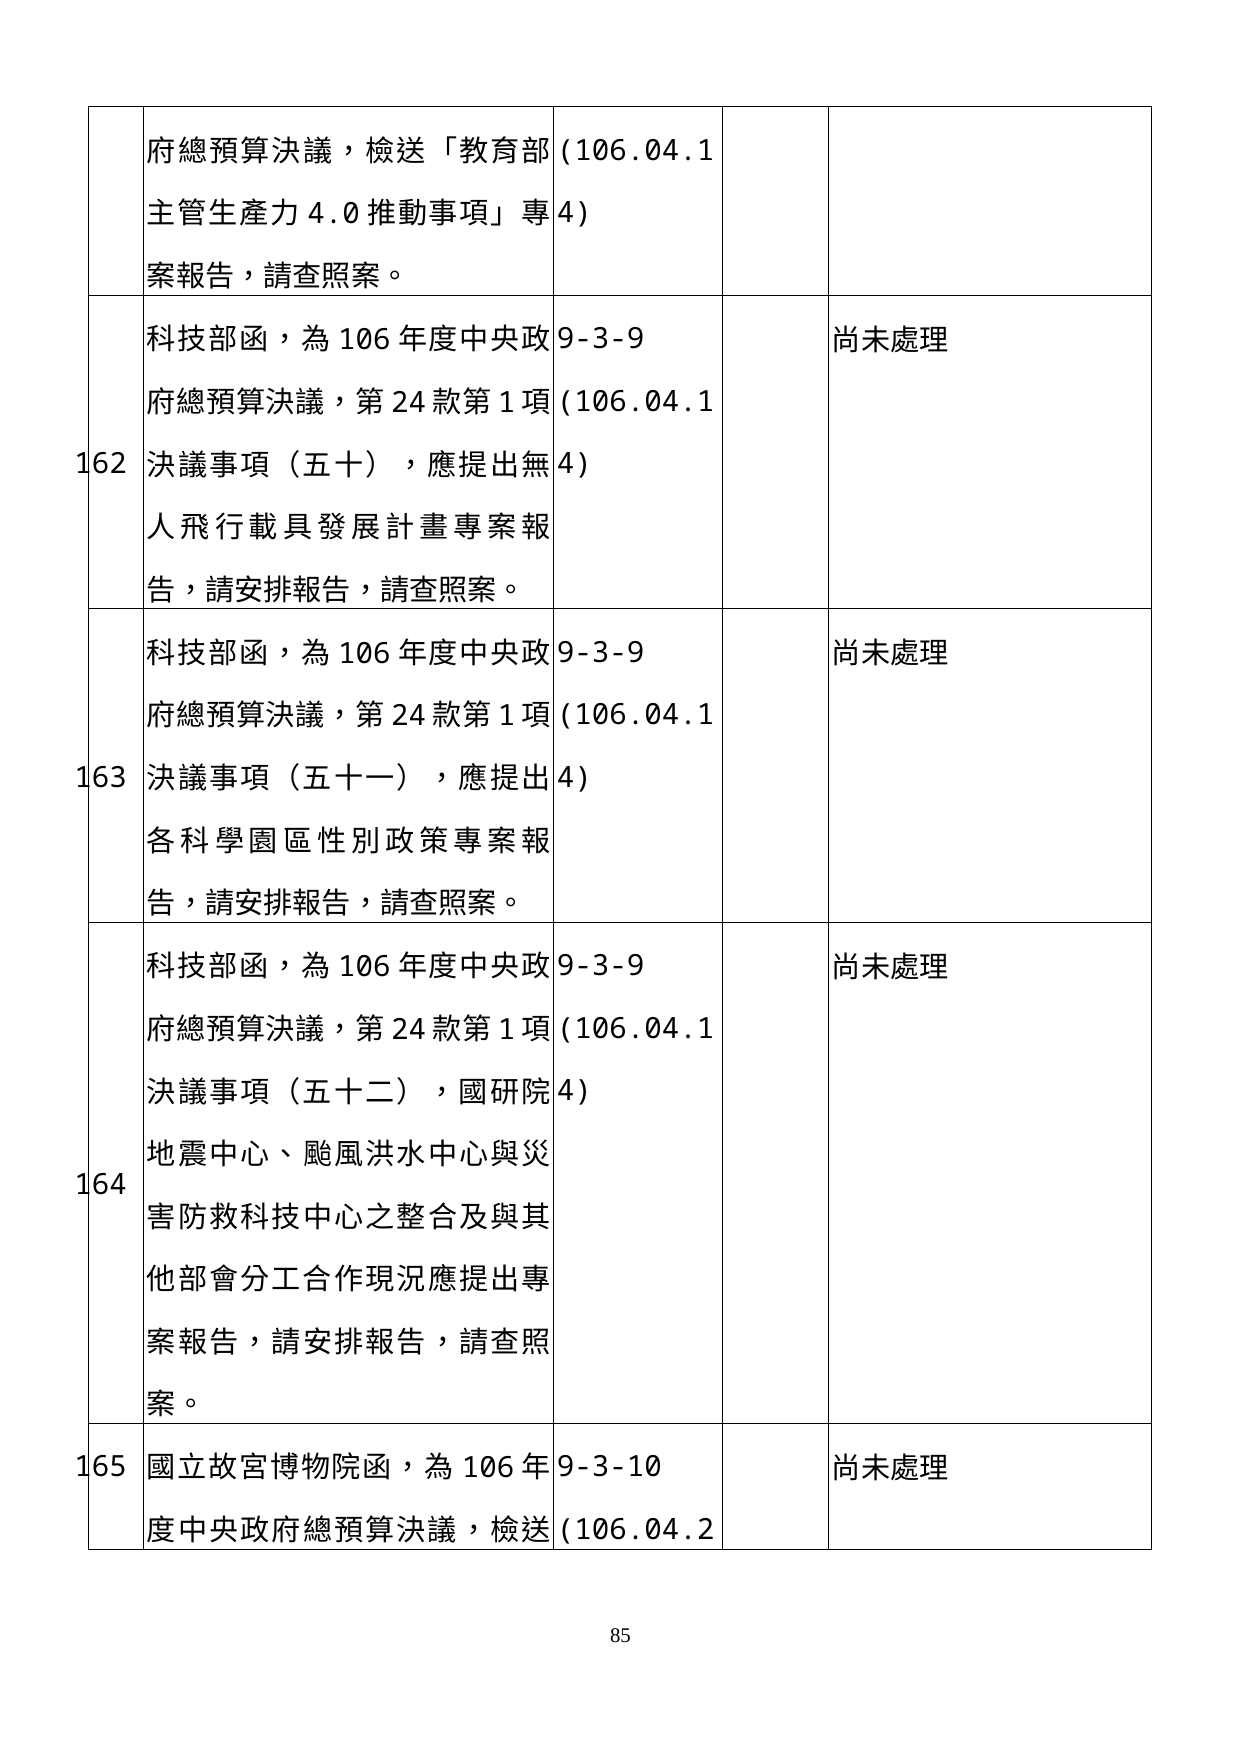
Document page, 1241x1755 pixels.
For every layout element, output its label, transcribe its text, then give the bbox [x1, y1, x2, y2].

table_cell 尚未處理 [829, 1424, 1151, 1549]
table_cell 尚未處理 [829, 923, 1151, 1423]
table_cell 科技部函，為106年度中央政府總預算決議，第24款第1項決議事項（五十二），國研院地震中心、颱風洪水中心與災害防救科技中心之整合及與其他部會分工合作現況應提出專案報告，請安排報告，請查照案。 [144, 923, 553, 1423]
table_cell [723, 609, 828, 922]
table_cell [89, 609, 143, 922]
table_cell [723, 296, 828, 608]
table_cell 國立故宮博物院函，為106年度中央政府總預算決議，檢送 [144, 1424, 553, 1549]
table_cell [89, 923, 143, 1423]
table_cell 府總預算決議，檢送「教育部主管生產力4.0推動事項」專案報告，請查照案。 [144, 107, 553, 294]
table_cell [89, 1424, 143, 1549]
table_cell 尚未處理 [829, 609, 1151, 922]
table_cell [829, 107, 1151, 294]
table_cell 尚未處理 [829, 296, 1151, 608]
table_cell [723, 923, 828, 1423]
table_cell 9-3-10 (106.04.2 [554, 1424, 722, 1549]
table_cell [723, 1424, 828, 1549]
table_cell [89, 107, 143, 294]
table_cell (106.04.14) [554, 107, 722, 294]
table_cell 科技部函，為106年度中央政府總預算決議，第24款第1項決議事項（五十），應提出無人飛行載具發展計畫專案報告，請安排報告，請查照案。 [144, 296, 553, 608]
table_cell 9-3-9 (106.04.14) [554, 296, 722, 608]
table_cell 9-3-9 (106.04.14) [554, 923, 722, 1423]
table_cell [89, 296, 143, 608]
table_cell 科技部函，為106年度中央政府總預算決議，第24款第1項決議事項（五十一），應提出各科學園區性別政策專案報告，請安排報告，請查照案。 [144, 609, 553, 922]
table_cell 9-3-9 (106.04.14) [554, 609, 722, 922]
table_cell [723, 107, 828, 294]
